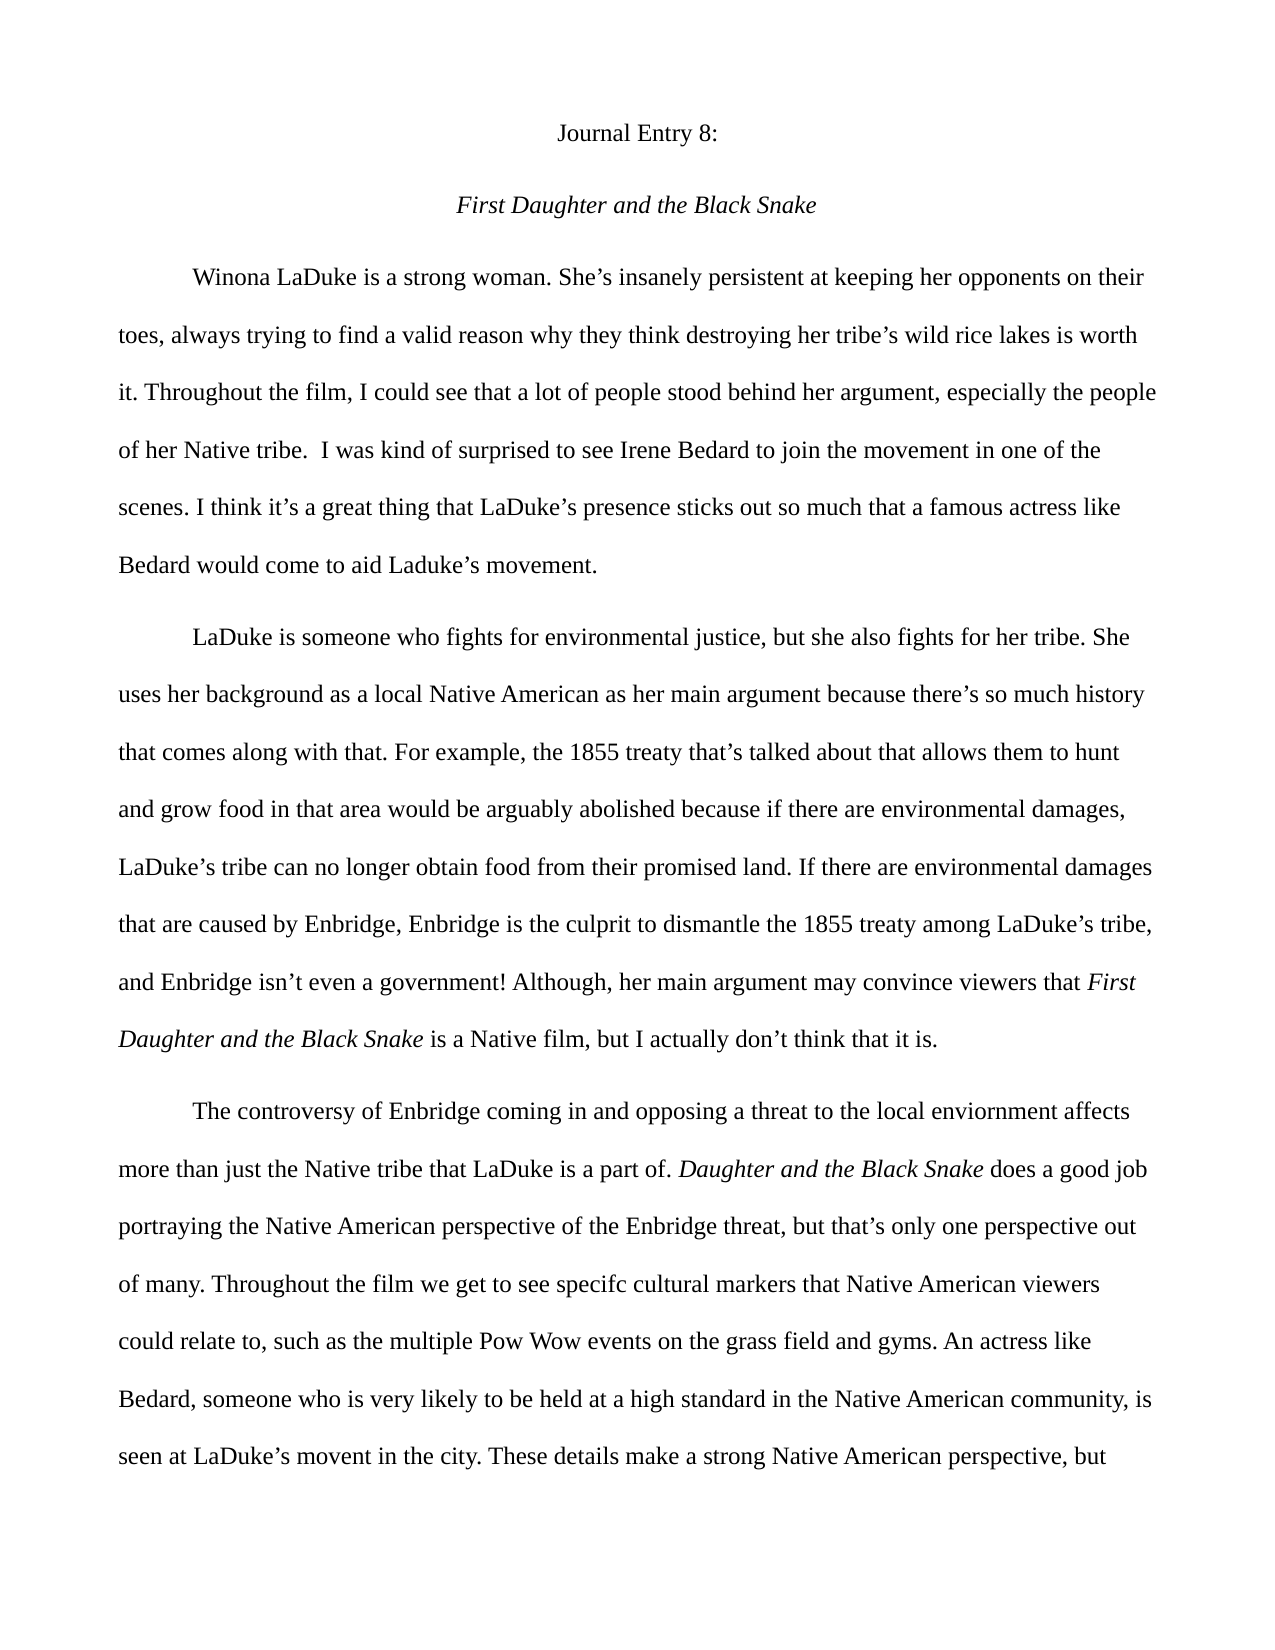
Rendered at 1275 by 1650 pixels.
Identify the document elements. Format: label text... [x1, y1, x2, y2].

text The controversy of Enbridge coming in and opposing a threat to the local enviornment affects more than just the Native tribe that LaDuke is a part of. Daughter and the Black Snake does a good job portraying the Native American perspective of the Enbridge threat, but that’s only one perspective out of many. Throughout the film we get to see specifc cultural markers that Native American viewers could relate to, such as the multiple Pow Wow events on the grass field and gyms. An actress like Bedard, someone who is very likely to be held at a high standard in the Native American community, is seen at LaDuke’s movent in the city. These details make a strong Native American perspective, but [118, 1096, 1157, 1470]
text LaDuke is someone who fights for environmental justice, but she also fights for her tribe. She uses her background as a local Native American as her main argument because there’s so much history that comes along with that. For example, the 1855 treaty that’s talked about that allows them to hunt and grow food in that area would be arguably abolished because if there are environmental damages, LaDuke’s tribe can no longer obtain food from their promised land. If there are environmental damages that are caused by Enbridge, Enbridge is the culprit to dismantle the 1855 treaty among LaDuke’s tribe, and Enbridge isn’t even a government! Although, her main argument may convince viewers that First Daughter and the Black Snake is a Native film, but I actually don’t think that it is. [118, 622, 1157, 1053]
text First Daughter and the Black Snake [118, 190, 1157, 219]
text Winona LaDuke is a strong woman. She’s insanely persistent at keeping her opponents on their toes, always trying to find a valid reason why they think destroying her tribe’s wild rice lakes is worth it. Throughout the film, I could see that a lot of people stood behind her argument, especially the people of her Native tribe. I was kind of surprised to see Irene Bedard to join the movement in one of the scenes. I think it’s a great thing that LaDuke’s presence sticks out so much that a famous actress like Bedard would come to aid Laduke’s movement. [118, 262, 1157, 578]
text Journal Entry 8: [118, 118, 1157, 147]
